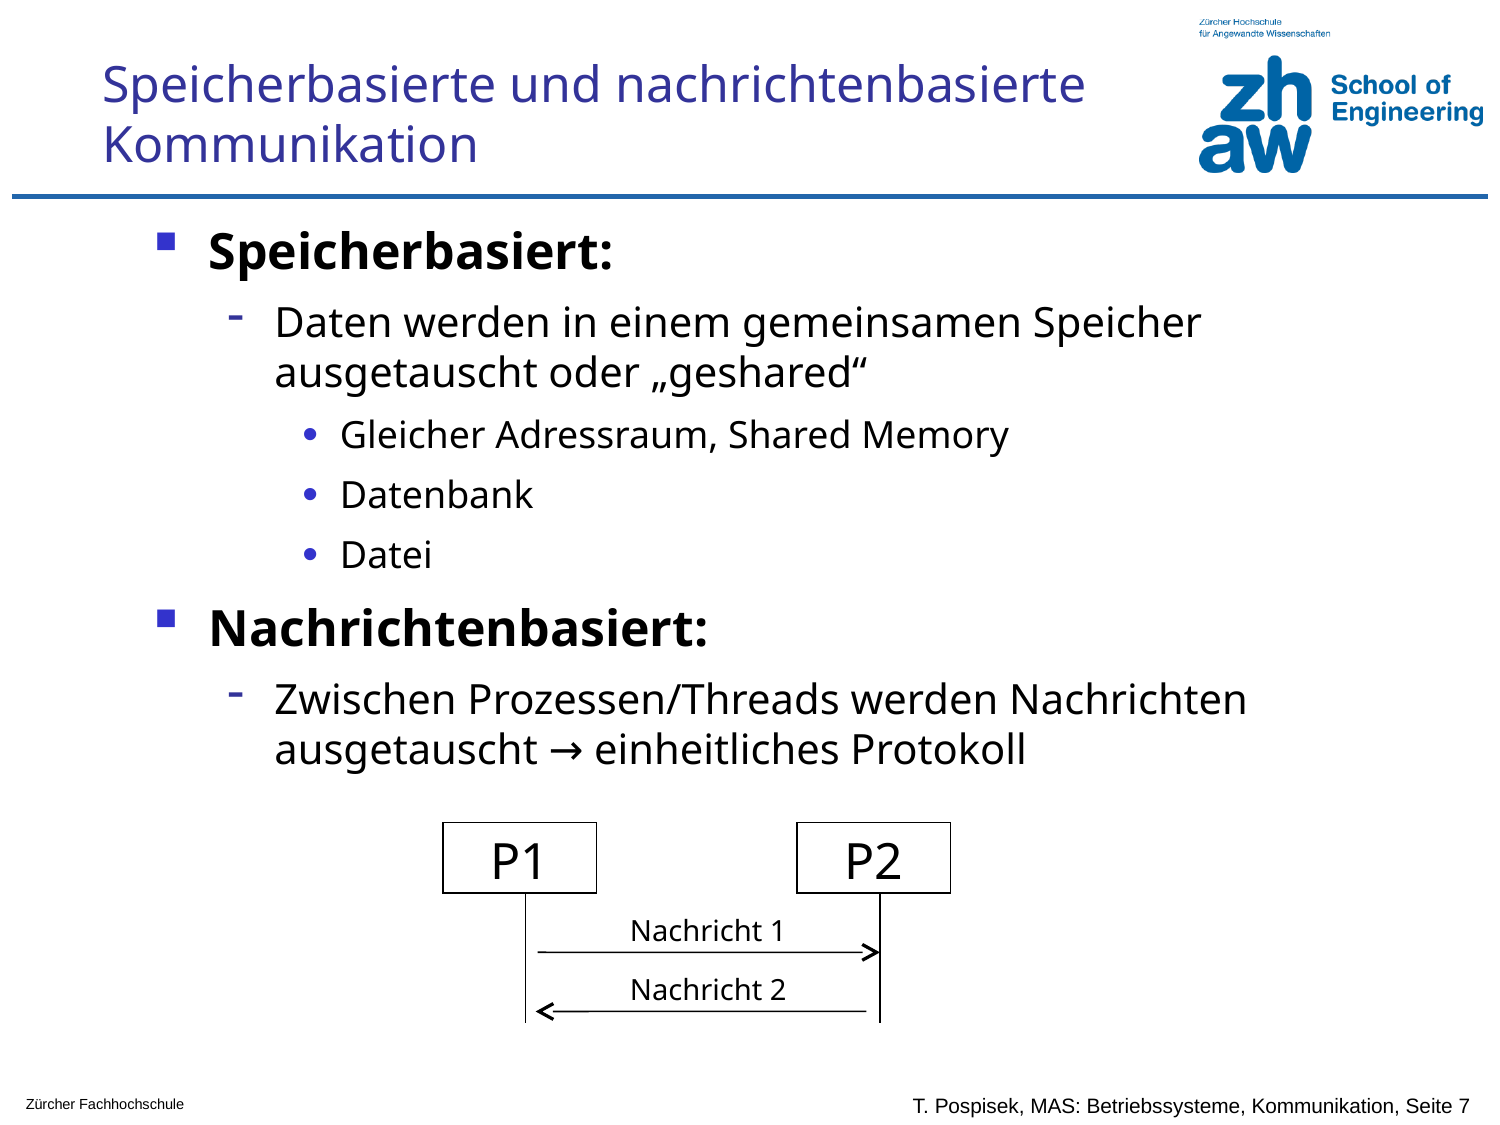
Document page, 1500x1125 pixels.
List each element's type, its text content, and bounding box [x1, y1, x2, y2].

text_box P2 [797, 822, 951, 894]
title Speicherbasierte und nachrichtenbasierte Kommunikation [87, 42, 1376, 181]
text_box Nachricht 1 [614, 904, 802, 955]
list Speicherbasiert: Daten werden in einem gemeinsamen Speicher ausgetauscht oder „geshared“ Gleicher Adressraum, Shared Memory Datenbank Datei Nachrichtenbasiert: Zwischen Prozessen/Threads werden Nachrichten ausgetauscht → einheitliches Protokoll [137, 212, 1363, 811]
text_box P1 [442, 822, 597, 894]
picture [1199, 19, 1483, 173]
text_box Nachricht 2 [614, 964, 802, 1014]
